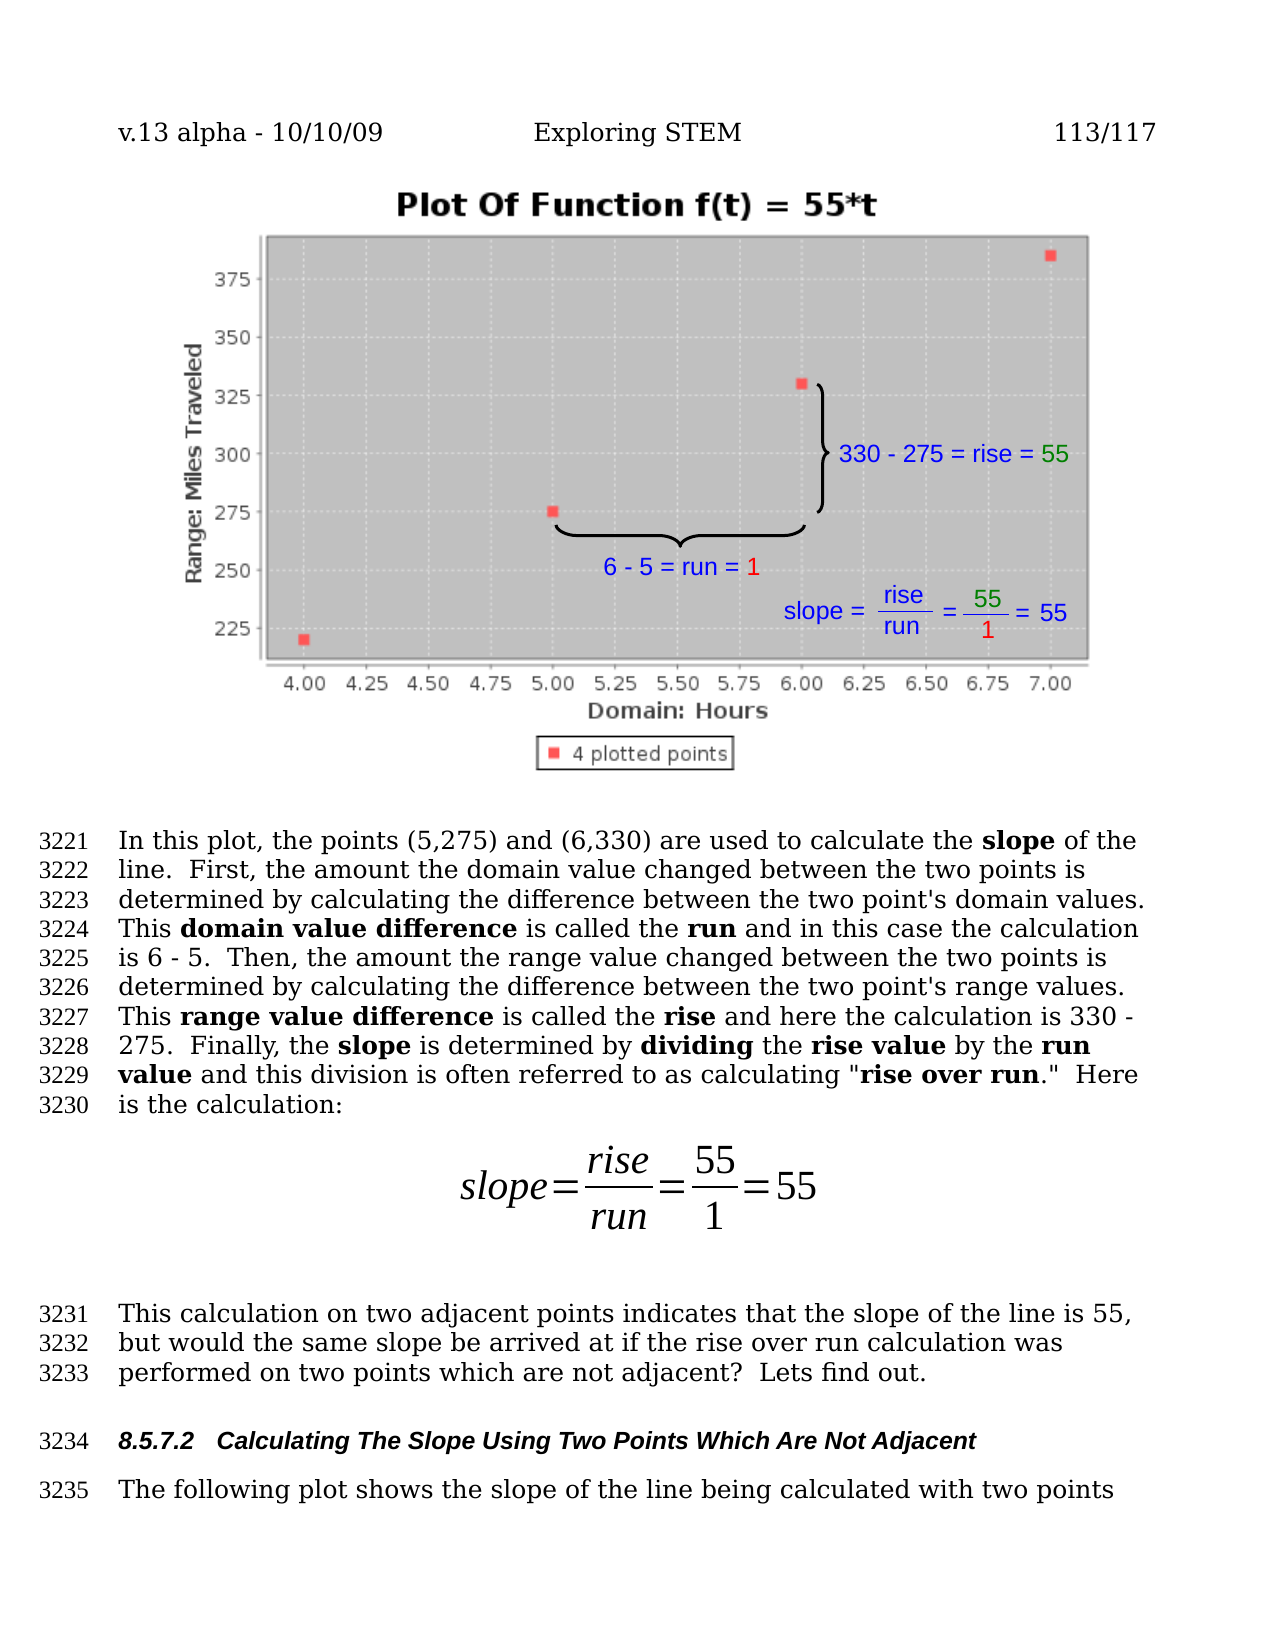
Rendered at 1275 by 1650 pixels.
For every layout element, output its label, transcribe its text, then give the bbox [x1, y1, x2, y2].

text This calculation on two adjacent points indicates that the slope of the line is 55, but would the same slope be arrived at if the rise over run calculation was performed on two points which are not adjacent? Lets find out. [118, 1299, 1157, 1387]
text In this plot, the points (5,275) and (6,330) are used to calculate the slope of the line. First, the amount the domain value changed between the two points is determined by calculating the difference between the two point's domain values. This domain value difference is called the run and in this case the calculation is 6 - 5. Then, the amount the range value changed between the two points is determined by calculating the difference between the two point's range values. This range value difference is called the rise and here the calculation is 330 - 275. Finally, the slope is determined by dividing the rise value by the run value and this division is often referred to as calculating "rise over run." Here is the calculation: [118, 826, 1157, 1119]
subtitle Calculating The Slope Using Two Points Which Are Not Adjacent [118, 1426, 1157, 1454]
text The following plot shows the slope of the line being calculated with two points [118, 1476, 1157, 1505]
